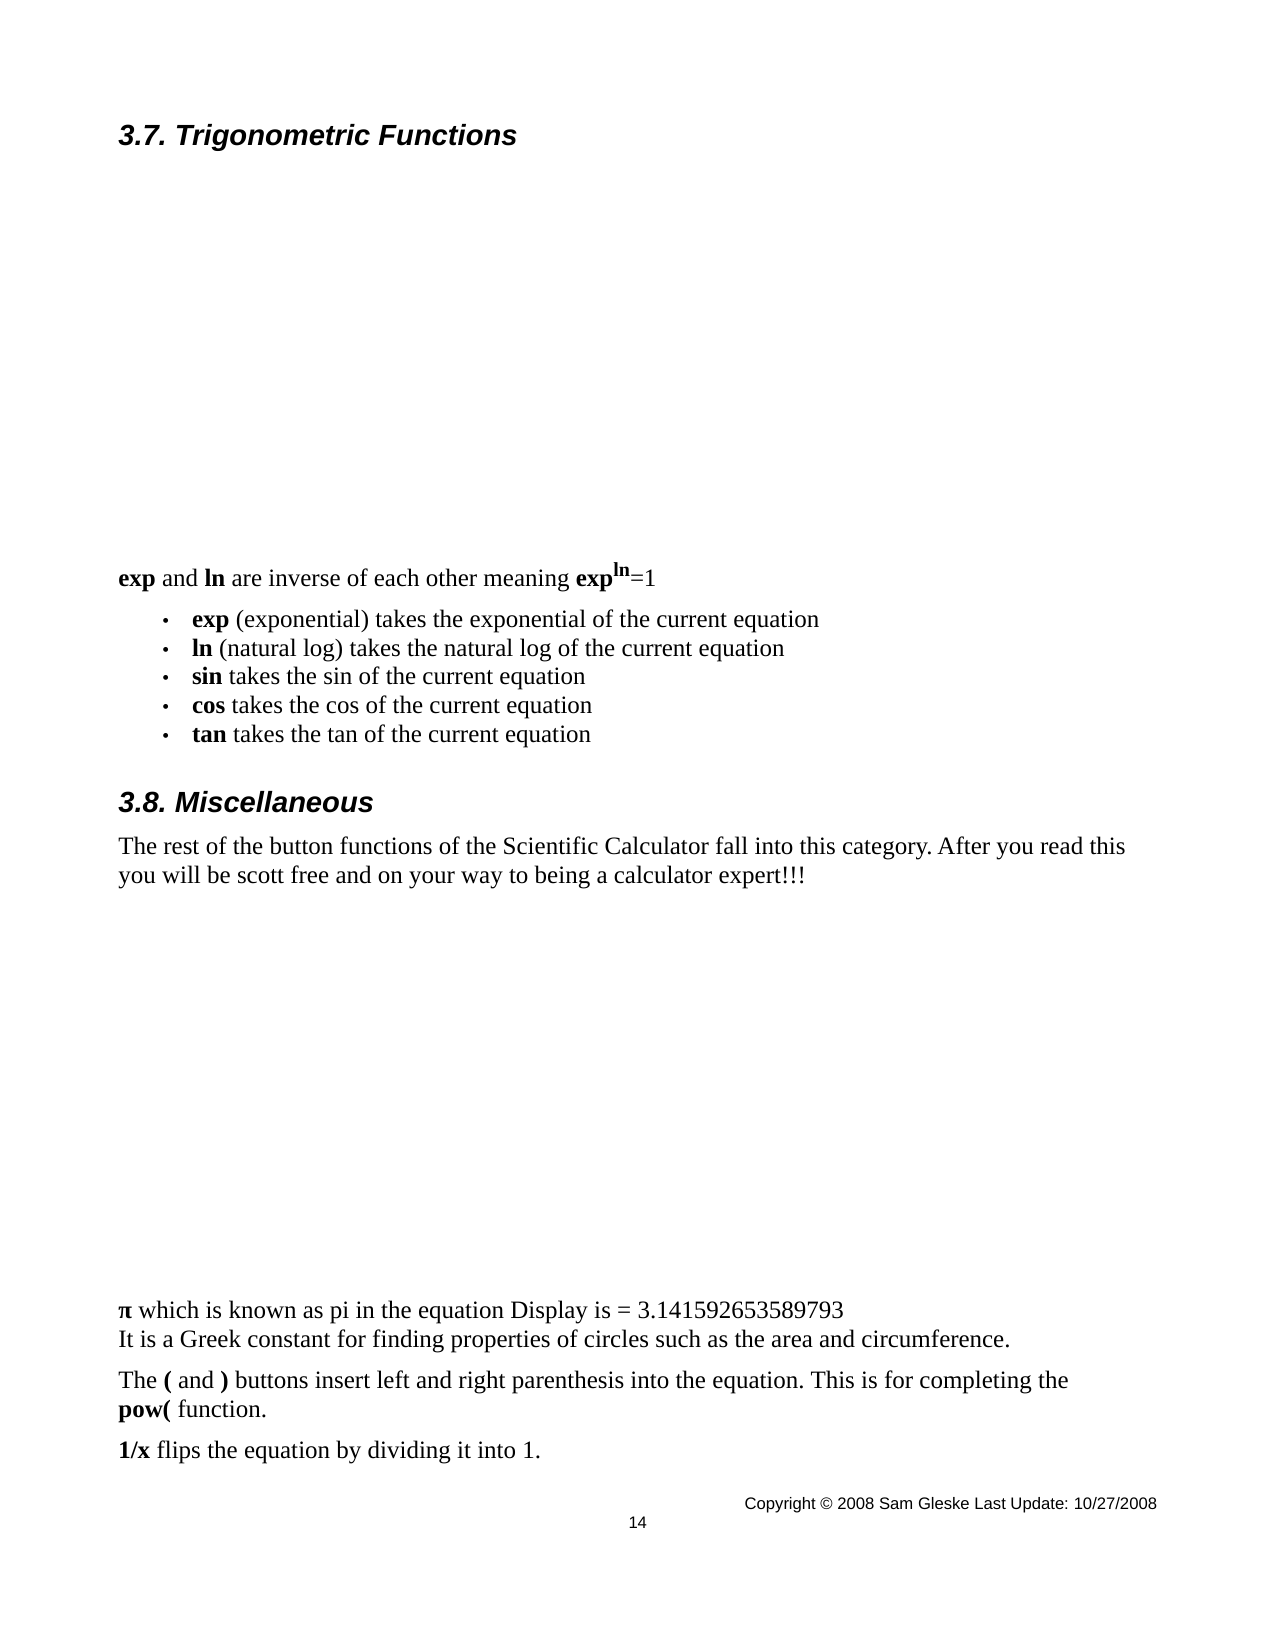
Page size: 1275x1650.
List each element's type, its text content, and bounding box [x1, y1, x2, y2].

text 1/x flips the equation by dividing it into 1. [118, 1435, 1157, 1464]
subtitle 3.8. Miscellaneous [118, 785, 1157, 819]
text The ( and ) buttons insert left and right parenthesis into the equation. This is for completing the pow( function. [118, 1365, 1157, 1422]
text The rest of the button functions of the Scientific Calculator fall into this category. After you read this you will be scott free and on your way to being a calculator expert!!! [118, 831, 1157, 889]
list tan takes the tan of the current equation [162, 719, 1157, 748]
text exp and ln are inverse of each other meaning expln=1 [118, 558, 1157, 591]
list ln (natural log) takes the natural log of the current equation [162, 633, 1157, 661]
subtitle 3.7. Trigonometric Functions [118, 118, 1157, 152]
list exp (exponential) takes the exponential of the current equation [162, 604, 1157, 633]
text π which is known as pi in the equation Display is = 3.141592653589793 It is a Greek constant for finding properties of circles such as the area and circumference. [118, 1295, 1157, 1352]
list sin takes the sin of the current equation [162, 661, 1157, 690]
list cos takes the cos of the current equation [162, 690, 1157, 719]
